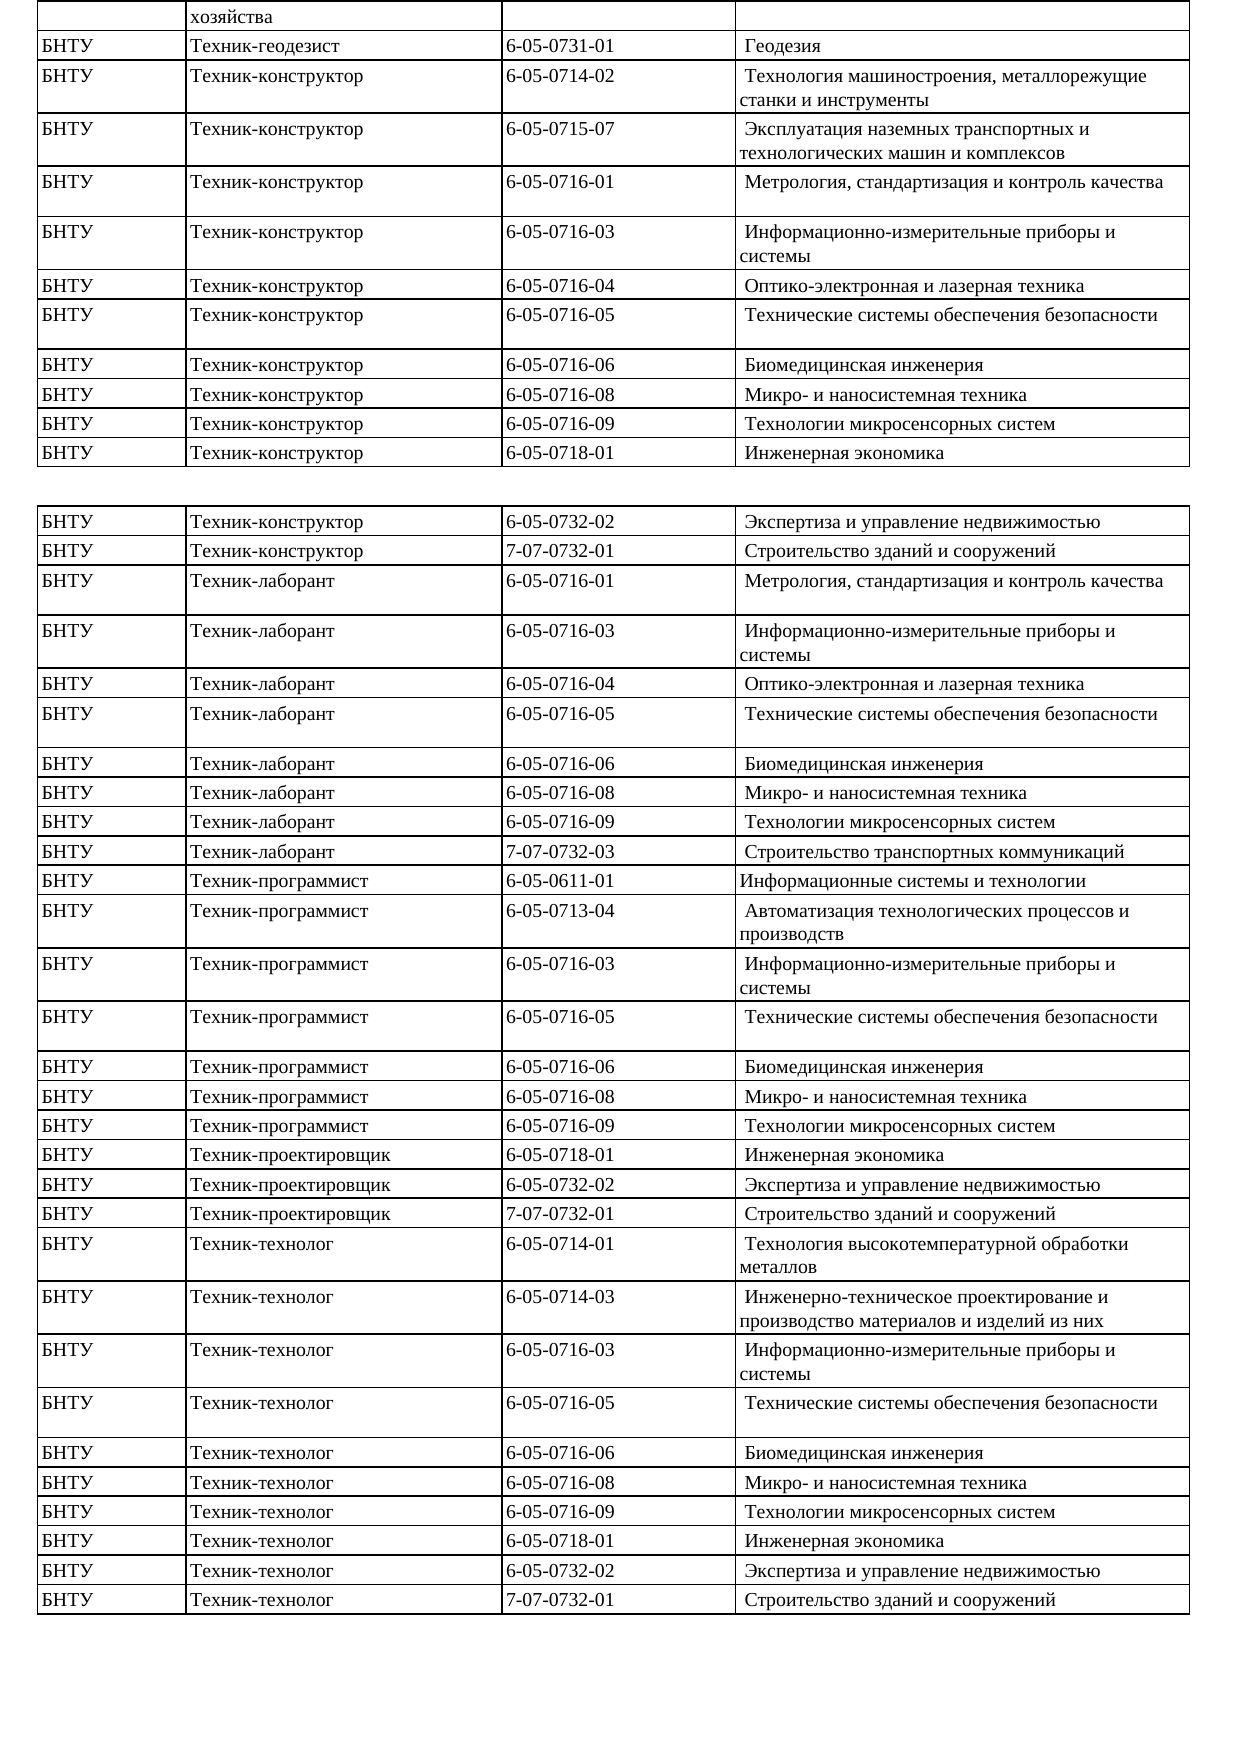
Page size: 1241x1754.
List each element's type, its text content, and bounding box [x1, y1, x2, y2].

table_cell Технологии микросенсорных систем [736, 1497, 1189, 1525]
table_cell БНТУ [38, 866, 185, 894]
table_cell БНТУ [38, 1111, 185, 1138]
table_cell БНТУ [38, 1438, 185, 1466]
table_header БНТУ [38, 507, 185, 534]
table_cell БНТУ [38, 616, 185, 667]
table_cell Техник-конструктор [187, 438, 501, 466]
table_header Техник-конструктор [187, 507, 501, 534]
table_cell 6-05-0732-02 [503, 1556, 735, 1583]
table_cell Автоматизация технологических процессов и производств [736, 895, 1189, 947]
table_cell Техник-технолог [187, 1228, 501, 1280]
table_cell 6-05-0716-06 [503, 1438, 735, 1466]
table_cell БНТУ [38, 1526, 185, 1554]
table_cell БНТУ [38, 1282, 185, 1333]
table_cell Техник-конструктор [187, 536, 501, 564]
table_cell 6-05-0718-01 [503, 1140, 735, 1168]
table_cell Техник-лаборант [187, 837, 501, 864]
table_cell Строительство транспортных коммуникаций [736, 837, 1189, 864]
table_cell Биомедицинская инженерия [736, 350, 1189, 378]
table_cell Строительство зданий и сооружений [736, 536, 1189, 564]
table_cell Техник-конструктор [187, 409, 501, 436]
table_cell 6-05-0718-01 [503, 1526, 735, 1554]
table_cell Экспертиза и управление недвижимостью [736, 1170, 1189, 1197]
table_cell БНТУ [38, 949, 185, 1000]
table_cell Биомедицинская инженерия [736, 1438, 1189, 1466]
table_cell Биомедицинская инженерия [736, 1052, 1189, 1080]
table_cell Техник-технолог [187, 1556, 501, 1583]
table_cell БНТУ [38, 837, 185, 864]
table_cell 6-05-0716-09 [503, 1497, 735, 1525]
table_cell БНТУ [38, 807, 185, 835]
table_cell БНТУ [38, 1228, 185, 1280]
table_cell Техник-лаборант [187, 748, 501, 776]
table_cell 6-05-0716-08 [503, 778, 735, 806]
table_cell Техник-технолог [187, 1335, 501, 1386]
table_cell Техник-программист [187, 1111, 501, 1138]
table_cell Эксплуатация наземных транспортных и технологических машин и комплексов [736, 114, 1189, 165]
table_cell Техник-технолог [187, 1388, 501, 1437]
table_cell Техник-программист [187, 866, 501, 894]
table_cell Микро- и наносистемная техника [736, 1468, 1189, 1495]
table_cell БНТУ [38, 1468, 185, 1495]
table_cell 6-05-0716-04 [503, 270, 735, 298]
table_cell БНТУ [38, 698, 185, 747]
table_cell БНТУ [38, 1002, 185, 1050]
table_cell Инженерная экономика [736, 438, 1189, 466]
table_cell Инженерная экономика [736, 1526, 1189, 1554]
table_cell Информационные системы и технологии [736, 866, 1189, 894]
table_cell 6-05-0716-04 [503, 669, 735, 697]
table_cell 6-05-0714-03 [503, 1282, 735, 1333]
table_cell БНТУ [38, 536, 185, 564]
table_cell Техник-конструктор [187, 217, 501, 269]
table_cell Микро- и наносистемная техника [736, 379, 1189, 407]
table_cell [503, 2, 735, 29]
table_cell Информационно-измерительные приборы и системы [736, 616, 1189, 667]
table_cell 6-05-0716-09 [503, 409, 735, 436]
table_cell БНТУ [38, 1585, 185, 1613]
table_cell Техник-конструктор [187, 167, 501, 216]
table_cell БНТУ [38, 1199, 185, 1227]
table_cell Метрология, стандартизация и контроль качества [736, 566, 1189, 614]
table_cell БНТУ [38, 748, 185, 776]
table_header 6-05-0732-02 [503, 507, 735, 534]
table_cell Технические системы обеспечения безопасности [736, 1388, 1189, 1437]
table_cell БНТУ [38, 895, 185, 947]
table_cell Геодезия [736, 31, 1189, 59]
table_cell Информационно-измерительные приборы и системы [736, 1335, 1189, 1386]
table_cell Информационно-измерительные приборы и системы [736, 949, 1189, 1000]
table_cell Техник-программист [187, 895, 501, 947]
table_cell Техник-конструктор [187, 61, 501, 112]
table_cell Техник-геодезист [187, 31, 501, 59]
table_cell Технологии микросенсорных систем [736, 409, 1189, 436]
table_cell Технические системы обеспечения безопасности [736, 698, 1189, 747]
table_cell 6-05-0713-04 [503, 895, 735, 947]
table_cell [38, 2, 185, 29]
table_cell 6-05-0716-08 [503, 1081, 735, 1109]
table_cell БНТУ [38, 270, 185, 298]
table_cell Техник-лаборант [187, 616, 501, 667]
table_cell Техник-программист [187, 1052, 501, 1080]
table_cell Техник-технолог [187, 1497, 501, 1525]
table_cell БНТУ [38, 217, 185, 269]
table_cell Техник-проектировщик [187, 1170, 501, 1197]
table_cell 6-05-0716-06 [503, 748, 735, 776]
table_cell БНТУ [38, 1497, 185, 1525]
table_cell 6-05-0716-09 [503, 1111, 735, 1138]
table_cell БНТУ [38, 1052, 185, 1080]
table_cell БНТУ [38, 409, 185, 436]
table_cell [736, 2, 1189, 29]
table_cell 6-05-0716-05 [503, 300, 735, 348]
table_cell БНТУ [38, 61, 185, 112]
table_cell Технология высокотемпературной обработки металлов [736, 1228, 1189, 1280]
table_cell Техник-конструктор [187, 114, 501, 165]
table_cell 7-07-0732-01 [503, 1585, 735, 1613]
table_cell 7-07-0732-03 [503, 837, 735, 864]
table_cell Техник-технолог [187, 1526, 501, 1554]
table_cell 6-05-0716-06 [503, 1052, 735, 1080]
table_cell БНТУ [38, 114, 185, 165]
table_cell Инженерная экономика [736, 1140, 1189, 1168]
table_cell Техник-конструктор [187, 300, 501, 348]
table_cell БНТУ [38, 1556, 185, 1583]
table_cell Техник-лаборант [187, 778, 501, 806]
table_cell Техник-лаборант [187, 669, 501, 697]
table_cell 6-05-0718-01 [503, 438, 735, 466]
table_cell Биомедицинская инженерия [736, 748, 1189, 776]
table_cell 6-05-0716-08 [503, 1468, 735, 1495]
table_cell 6-05-0716-08 [503, 379, 735, 407]
table_cell 7-07-0732-01 [503, 536, 735, 564]
table_cell БНТУ [38, 1388, 185, 1437]
table_cell Информационно-измерительные приборы и системы [736, 217, 1189, 269]
table_cell 6-05-0714-02 [503, 61, 735, 112]
table_cell Экспертиза и управление недвижимостью [736, 1556, 1189, 1583]
table_cell БНТУ [38, 566, 185, 614]
table_cell Строительство зданий и сооружений [736, 1199, 1189, 1227]
table_cell Техник-программист [187, 949, 501, 1000]
table_cell БНТУ [38, 167, 185, 216]
table_cell хозяйства [187, 2, 501, 29]
table_cell 6-05-0715-07 [503, 114, 735, 165]
table_cell Техник-проектировщик [187, 1140, 501, 1168]
table_cell БНТУ [38, 1140, 185, 1168]
table_cell Техник-программист [187, 1002, 501, 1050]
table_cell Микро- и наносистемная техника [736, 778, 1189, 806]
table_cell 7-07-0732-01 [503, 1199, 735, 1227]
table_cell 6-05-0716-09 [503, 807, 735, 835]
table_cell Инженерно-техническое проектирование и производство материалов и изделий из них [736, 1282, 1189, 1333]
table_cell Техник-конструктор [187, 270, 501, 298]
table_cell Технологии микросенсорных систем [736, 807, 1189, 835]
table_cell БНТУ [38, 1170, 185, 1197]
table_cell Техник-технолог [187, 1468, 501, 1495]
table_cell БНТУ [38, 778, 185, 806]
table_cell БНТУ [38, 669, 185, 697]
table_header Экспертиза и управление недвижимостью [736, 507, 1189, 534]
table_cell 6-05-0731-01 [503, 31, 735, 59]
table_cell 6-05-0716-05 [503, 698, 735, 747]
table_cell БНТУ [38, 1335, 185, 1386]
table_cell Микро- и наносистемная техника [736, 1081, 1189, 1109]
table_cell Техник-лаборант [187, 698, 501, 747]
table_cell Метрология, стандартизация и контроль качества [736, 167, 1189, 216]
table_cell 6-05-0611-01 [503, 866, 735, 894]
table_cell Техник-программист [187, 1081, 501, 1109]
table_cell Оптико-электронная и лазерная техника [736, 270, 1189, 298]
table_cell Техник-технолог [187, 1585, 501, 1613]
table_cell Технические системы обеспечения безопасности [736, 300, 1189, 348]
table_cell Техник-технолог [187, 1438, 501, 1466]
table_cell БНТУ [38, 1081, 185, 1109]
table_cell 6-05-0714-01 [503, 1228, 735, 1280]
table_cell Строительство зданий и сооружений [736, 1585, 1189, 1613]
table_cell БНТУ [38, 350, 185, 378]
table_cell Техник-технолог [187, 1282, 501, 1333]
table_cell Техник-лаборант [187, 566, 501, 614]
table_cell Техник-конструктор [187, 379, 501, 407]
table_cell 6-05-0716-01 [503, 566, 735, 614]
table_cell 6-05-0716-03 [503, 616, 735, 667]
table_cell Технология машиностроения, металлорежущие станки и инструменты [736, 61, 1189, 112]
table_cell Техник-конструктор [187, 350, 501, 378]
table_cell БНТУ [38, 438, 185, 466]
table_cell БНТУ [38, 379, 185, 407]
table_cell 6-05-0732-02 [503, 1170, 735, 1197]
table_cell 6-05-0716-03 [503, 1335, 735, 1386]
table_cell Технологии микросенсорных систем [736, 1111, 1189, 1138]
table_cell 6-05-0716-05 [503, 1388, 735, 1437]
table_cell БНТУ [38, 300, 185, 348]
table_cell Оптико-электронная и лазерная техника [736, 669, 1189, 697]
table_cell БНТУ [38, 31, 185, 59]
table_cell 6-05-0716-05 [503, 1002, 735, 1050]
table_cell 6-05-0716-06 [503, 350, 735, 378]
table_cell Технические системы обеспечения безопасности [736, 1002, 1189, 1050]
table_cell 6-05-0716-03 [503, 217, 735, 269]
table_cell Техник-лаборант [187, 807, 501, 835]
table_cell Техник-проектировщик [187, 1199, 501, 1227]
table_cell 6-05-0716-03 [503, 949, 735, 1000]
table_cell 6-05-0716-01 [503, 167, 735, 216]
